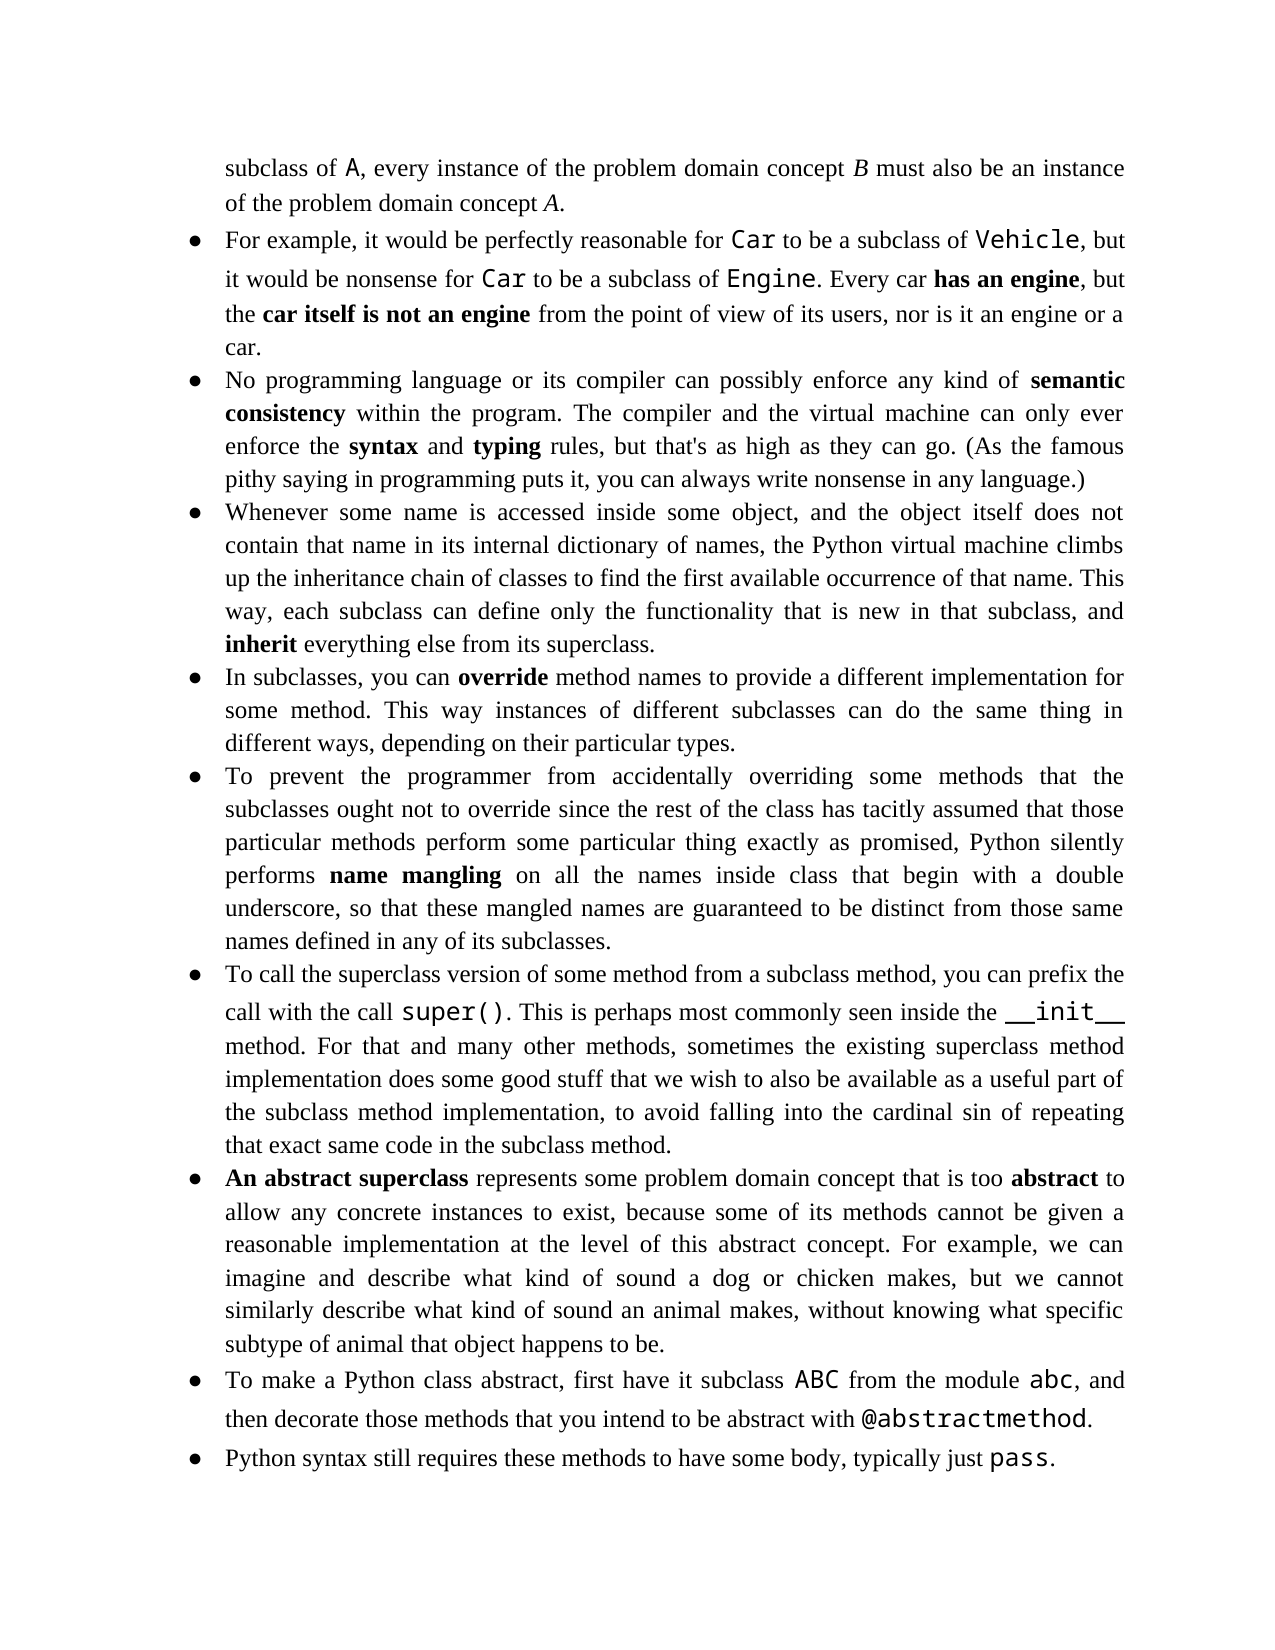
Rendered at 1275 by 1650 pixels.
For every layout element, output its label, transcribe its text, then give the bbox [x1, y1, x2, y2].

list In subclasses, you can override method names to provide a different implementation for some method. This way instances of different subclasses can do the same thing in different ways, depending on their particular types. [187, 662, 1125, 757]
list Python syntax still requires these methods to have some body, typically just pass. [187, 1440, 1125, 1474]
list An abstract superclass represents some problem domain concept that is too abstract to allow any concrete instances to exist, because some of its methods cannot be given a reasonable implementation at the level of this abstract concept. For example, we can imagine and describe what kind of sound a dog or chicken makes, but we cannot similarly describe what kind of sound an animal makes, without knowing what specific subtype of animal that object happens to be. [187, 1163, 1125, 1357]
list To prevent the programmer from accidentally overriding some methods that the subclasses ought not to override since the rest of the class has tacitly assumed that those particular methods perform some particular thing exactly as promised, Python silently performs name mangling on all the names inside class that begin with a double underscore, so that these mangled names are guaranteed to be distinct from those same names defined in any of its subclasses. [187, 761, 1125, 955]
list To call the superclass version of some method from a subclass method, you can prefix the call with the call super(). This is perhaps most commonly seen inside the __init__ method. For that and many other methods, sometimes the existing superclass method implementation does some good stuff that we wish to also be available as a useful part of the subclass method implementation, to avoid falling into the cardinal sin of repeating that exact same code in the subclass method. [187, 959, 1125, 1159]
list Whenever some name is accessed inside some object, and the object itself does not contain that name in its internal dictionary of names, the Python virtual machine climbs up the inheritance chain of classes to find the first available occurrence of that name. This way, each subclass can define only the functionality that is new in that subclass, and inherit everything else from its superclass. [187, 497, 1125, 658]
list For example, it would be perfectly reasonable for Car to be a subclass of Vehicle, but it would be nonsense for Car to be a subclass of Engine. Every car has an engine, but the car itself is not an engine from the point of view of its users, nor is it an engine or a car. [187, 221, 1125, 361]
list To make a Python class abstract, first have it subclass ABC from the module abc, and then decorate those methods that you intend to be abstract with @abstractmethod. [187, 1362, 1125, 1435]
list No programming language or its compiler can possibly enforce any kind of semantic consistency within the program. The compiler and the virtual machine can only ever enforce the syntax and typing rules, but that's as high as they can go. (As the famous pithy saying in programming puts it, you can always write nonsense in any language.) [187, 365, 1125, 493]
list subclass of A, every instance of the problem domain concept B must also be an instance of the problem domain concept A. [187, 150, 1125, 217]
